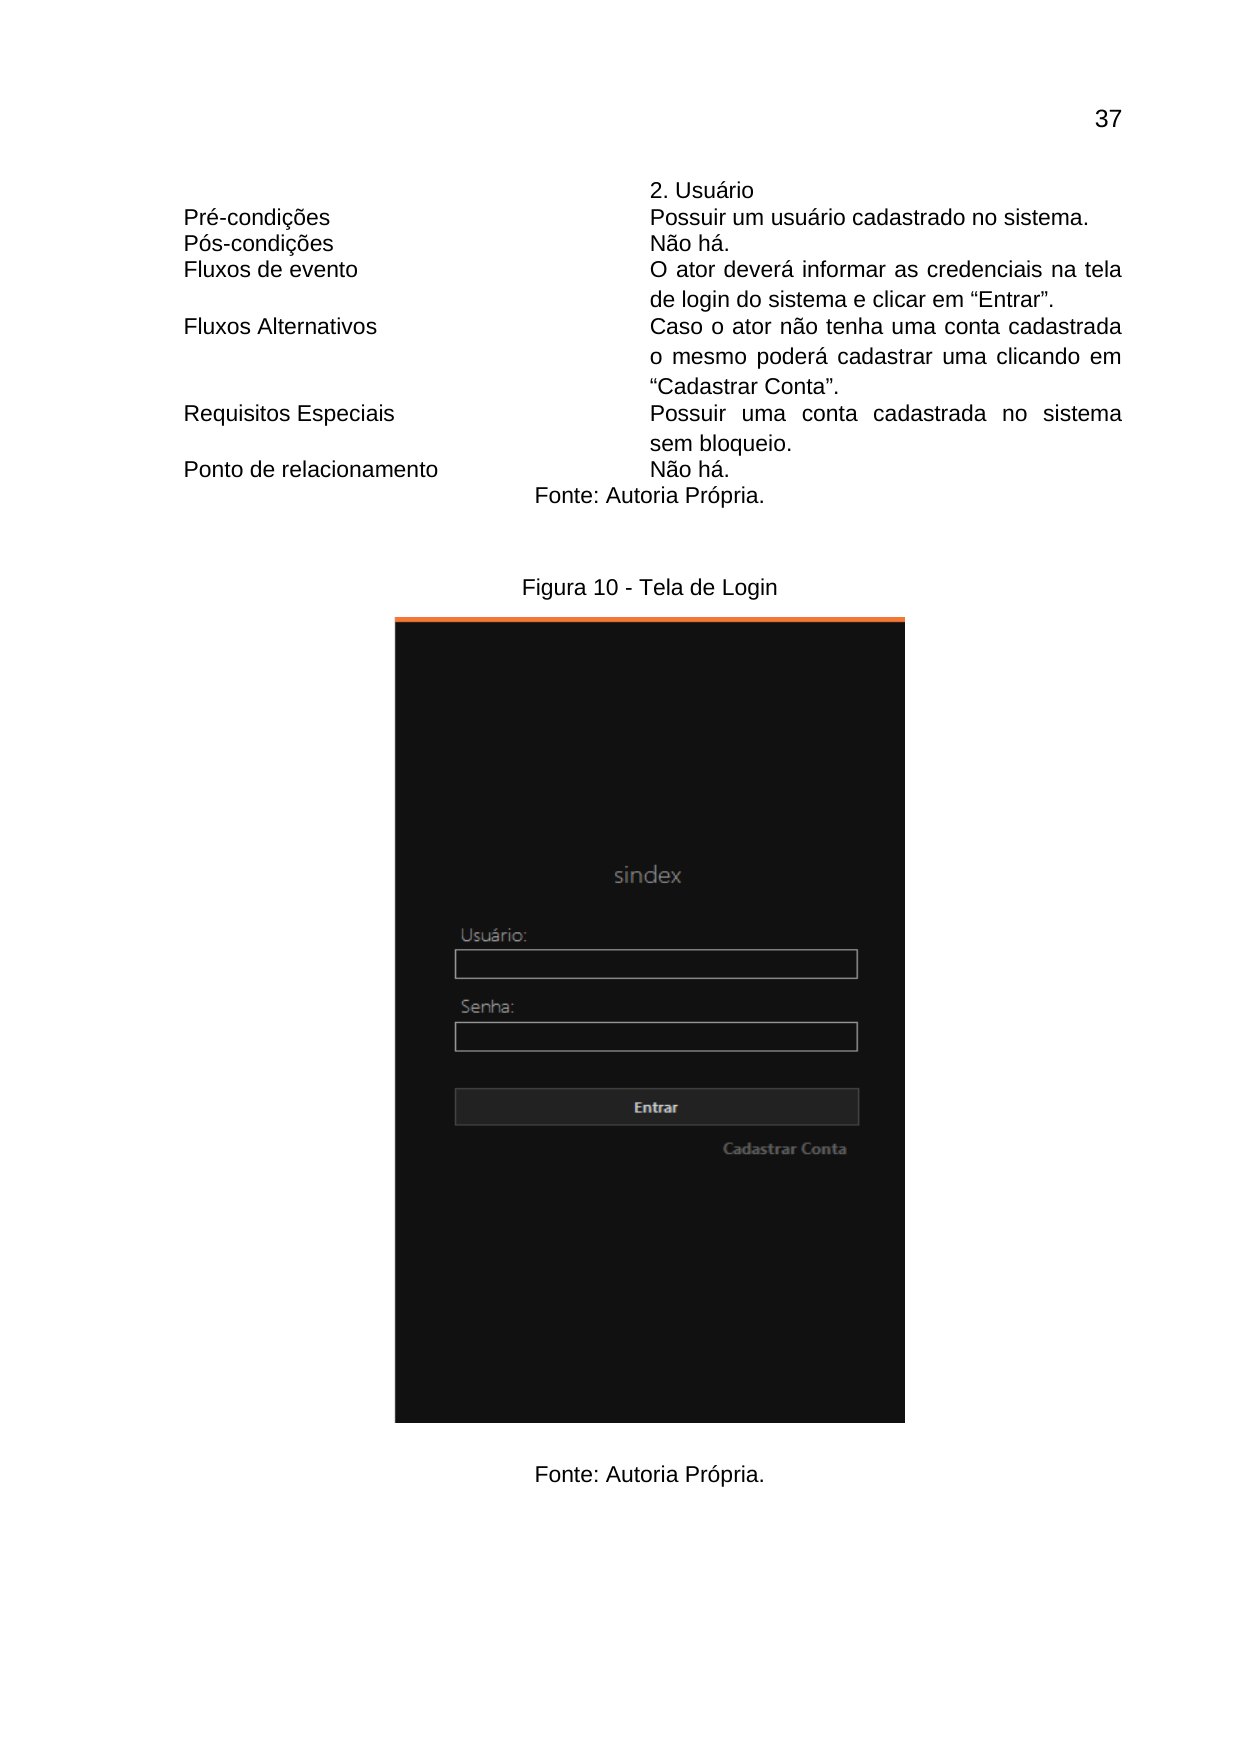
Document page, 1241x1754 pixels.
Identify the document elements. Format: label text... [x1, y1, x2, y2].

table_cell Não há. [650, 230, 1122, 256]
table_cell O ator deverá informar as credenciais na tela de login do sistema e clicar em “Entrar”. [650, 256, 1122, 313]
table_cell Requisitos Especiais [177, 400, 649, 456]
table_cell Fluxos de evento [177, 256, 649, 313]
text Fonte: Autoria Própria. [177, 1423, 1122, 1488]
text Fonte: Autoria Própria. [177, 482, 1122, 509]
table_cell Não há. [650, 456, 1122, 482]
table_cell Ponto de relacionamento [177, 456, 649, 482]
table_cell Caso o ator não tenha uma conta cadastrada o mesmo poderá cadastrar uma clicando em “Cadastrar Conta”. [650, 313, 1122, 399]
table_cell Fluxos Alternativos [177, 313, 649, 399]
table_cell Possuir um usuário cadastrado no sistema. [650, 204, 1122, 230]
table_cell Possuir uma conta cadastrada no sistema sem bloqueio. [650, 400, 1122, 456]
text Figura 10 - Tela de Login [177, 574, 1122, 600]
table_cell 2. Usuário [650, 177, 1122, 203]
table_cell Pré-condições [177, 204, 649, 230]
table_cell Pós-condições [177, 230, 649, 256]
picture [394, 617, 905, 1423]
table_cell [177, 177, 649, 203]
